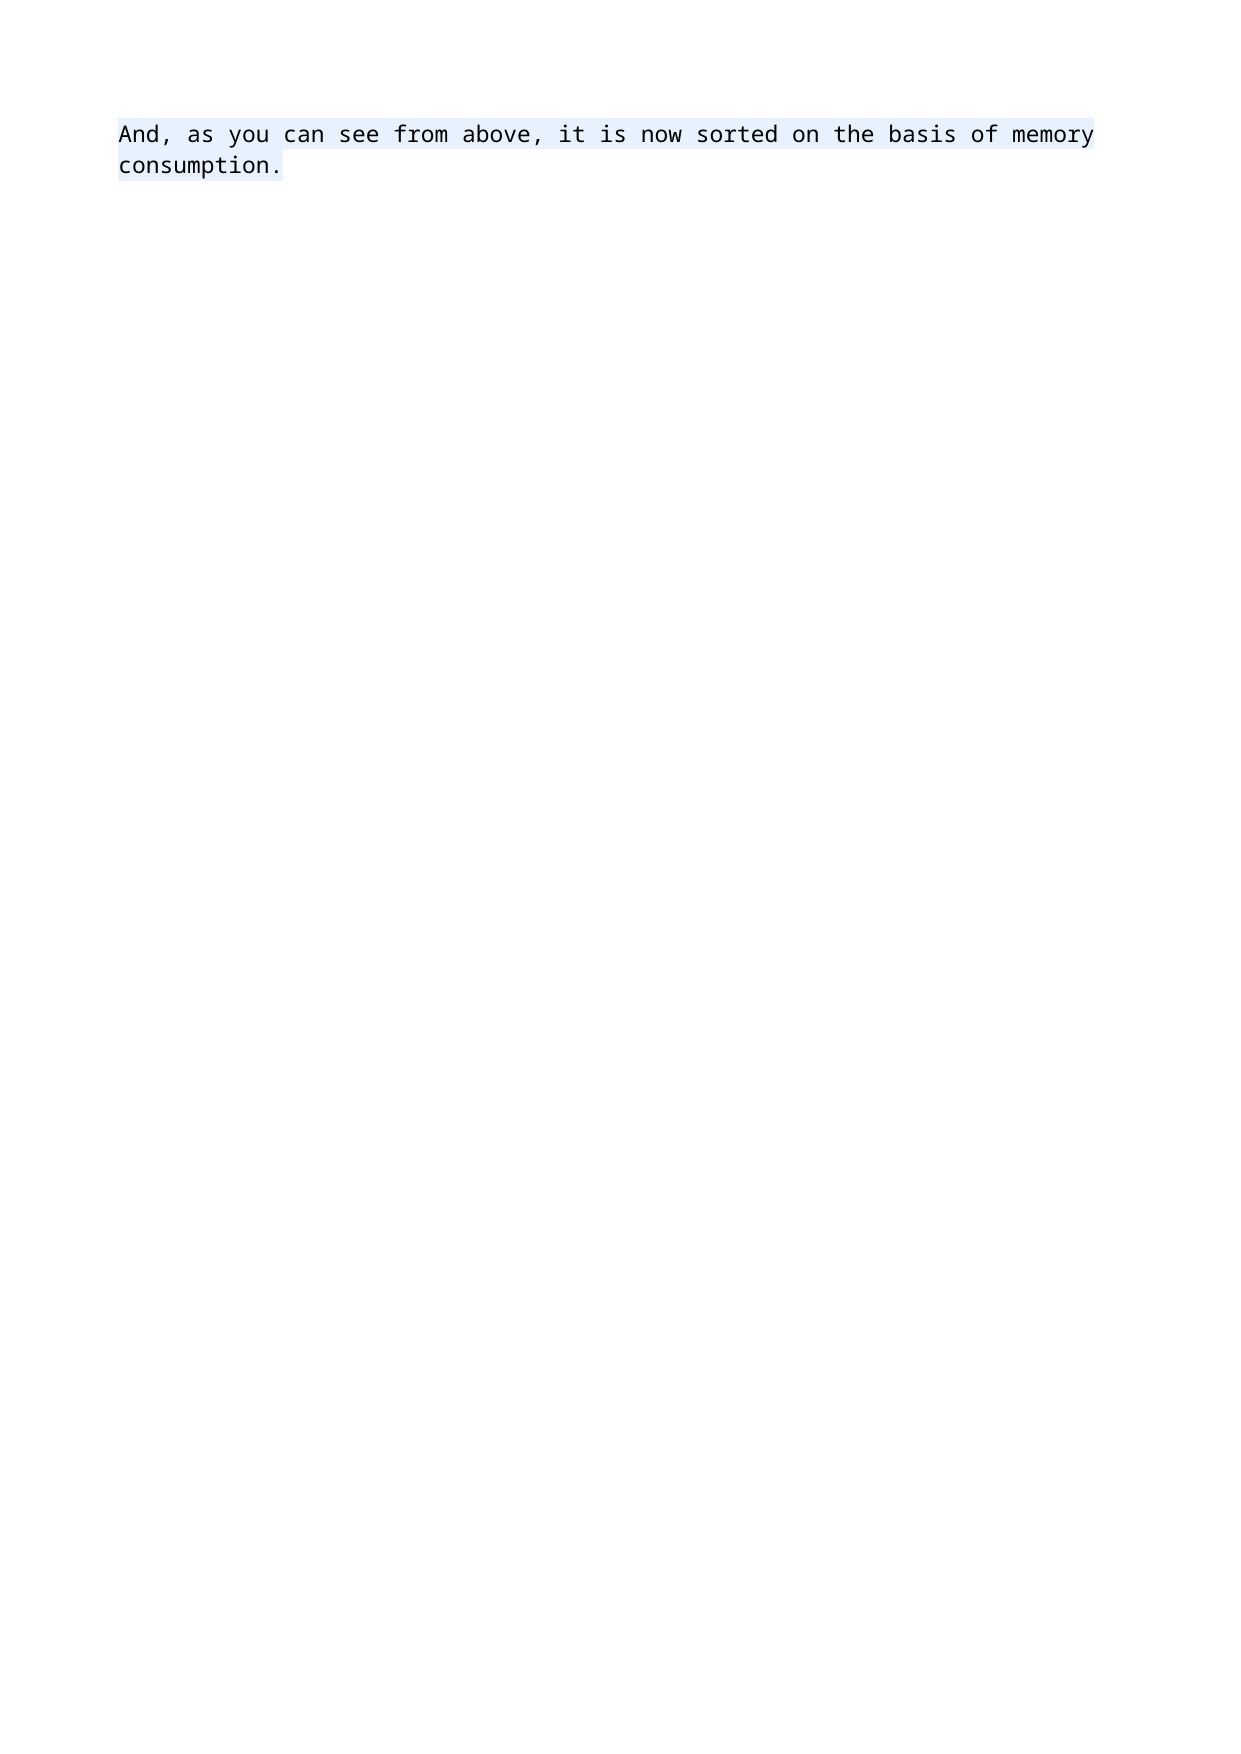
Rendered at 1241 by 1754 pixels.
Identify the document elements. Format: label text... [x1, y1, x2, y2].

text And, as you can see from above, it is now sorted on the basis of memory consumption. [118, 118, 1122, 181]
